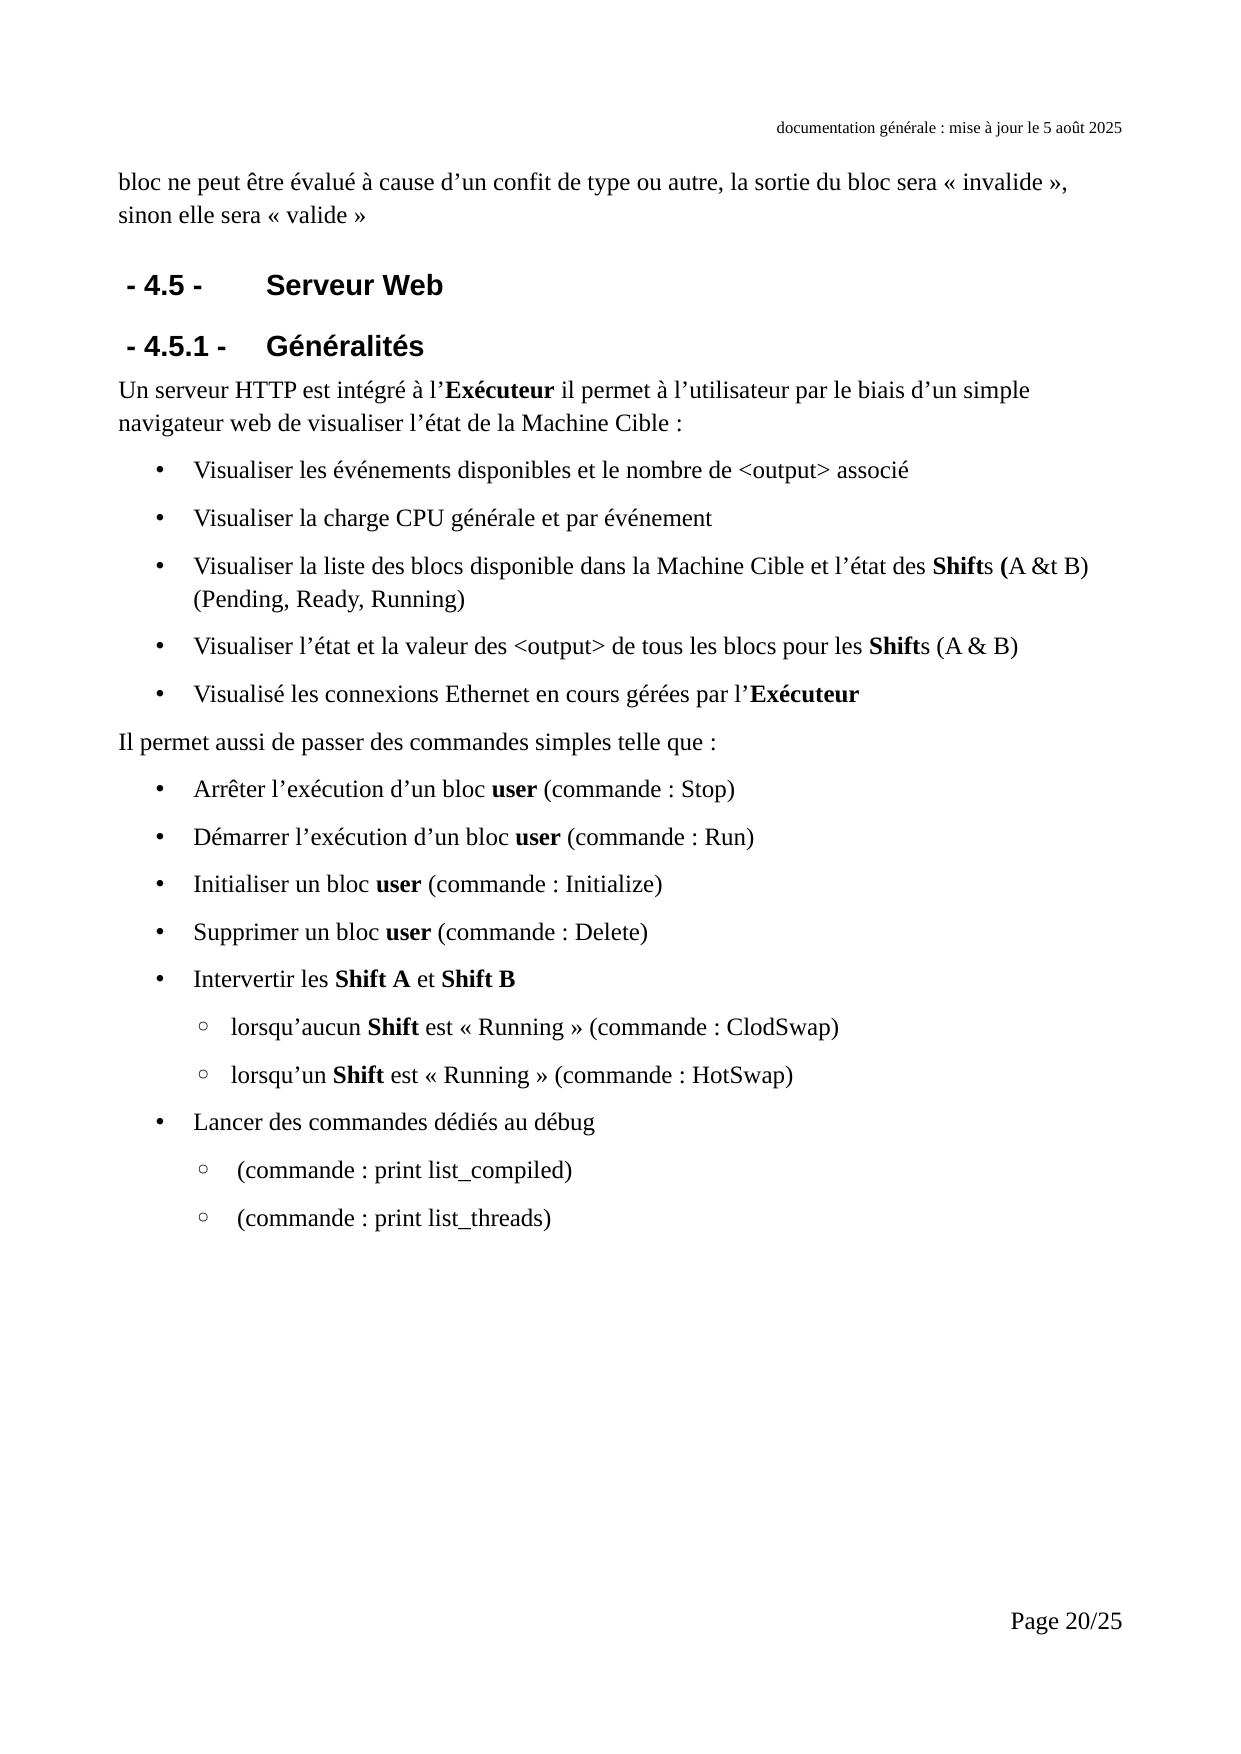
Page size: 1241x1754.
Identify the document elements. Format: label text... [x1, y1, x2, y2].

list Visualiser la liste des blocs disponible dans la Machine Cible et l’état des Shifts (A &t B) (Pending, Ready, Running) [156, 551, 1122, 612]
list Visualiser les événements disponibles et le nombre de <output> associé [156, 456, 1122, 484]
subtitle Généralités [118, 329, 1122, 362]
list Initialiser un bloc user (commande : Initialize) [156, 869, 1122, 898]
list Supprimer un bloc user (commande : Delete) [156, 917, 1122, 946]
text Il permet aussi de passer des commandes simples telle que : [118, 727, 1122, 755]
list Visualiser l’état et la valeur des <output> de tous les blocs pour les Shifts (A & B) [156, 631, 1122, 660]
list Lancer des commandes dédiés au débug [156, 1107, 1122, 1136]
list lorsqu’un Shift est « Running » (commande : HotSwap) [193, 1060, 1122, 1088]
subtitle Serveur Web [118, 268, 1122, 302]
text Un serveur HTTP est intégré à l’Exécuteur il permet à l’utilisateur par le biais d’un simple navigateur web de visualiser l’état de la Machine Cible : [118, 375, 1122, 437]
list Démarrer l’exécution d’un bloc user (commande : Run) [156, 822, 1122, 851]
list lorsqu’aucun Shift est « Running » (commande : ClodSwap) [193, 1012, 1122, 1041]
list Visualiser la charge CPU générale et par événement [156, 503, 1122, 532]
list Arrêter l’exécution d’un bloc user (commande : Stop) [156, 774, 1122, 803]
list Intervertir les Shift A et Shift B [156, 964, 1122, 993]
text bloc ne peut être évalué à cause d’un confit de type ou autre, la sortie du bloc sera « invalide », sinon elle sera « valide » [118, 167, 1122, 228]
list (commande : print list_compiled) [193, 1155, 1122, 1184]
list (commande : print list_threads) [193, 1203, 1122, 1231]
list Visualisé les connexions Ethernet en cours gérées par l’Exécuteur [156, 679, 1122, 708]
